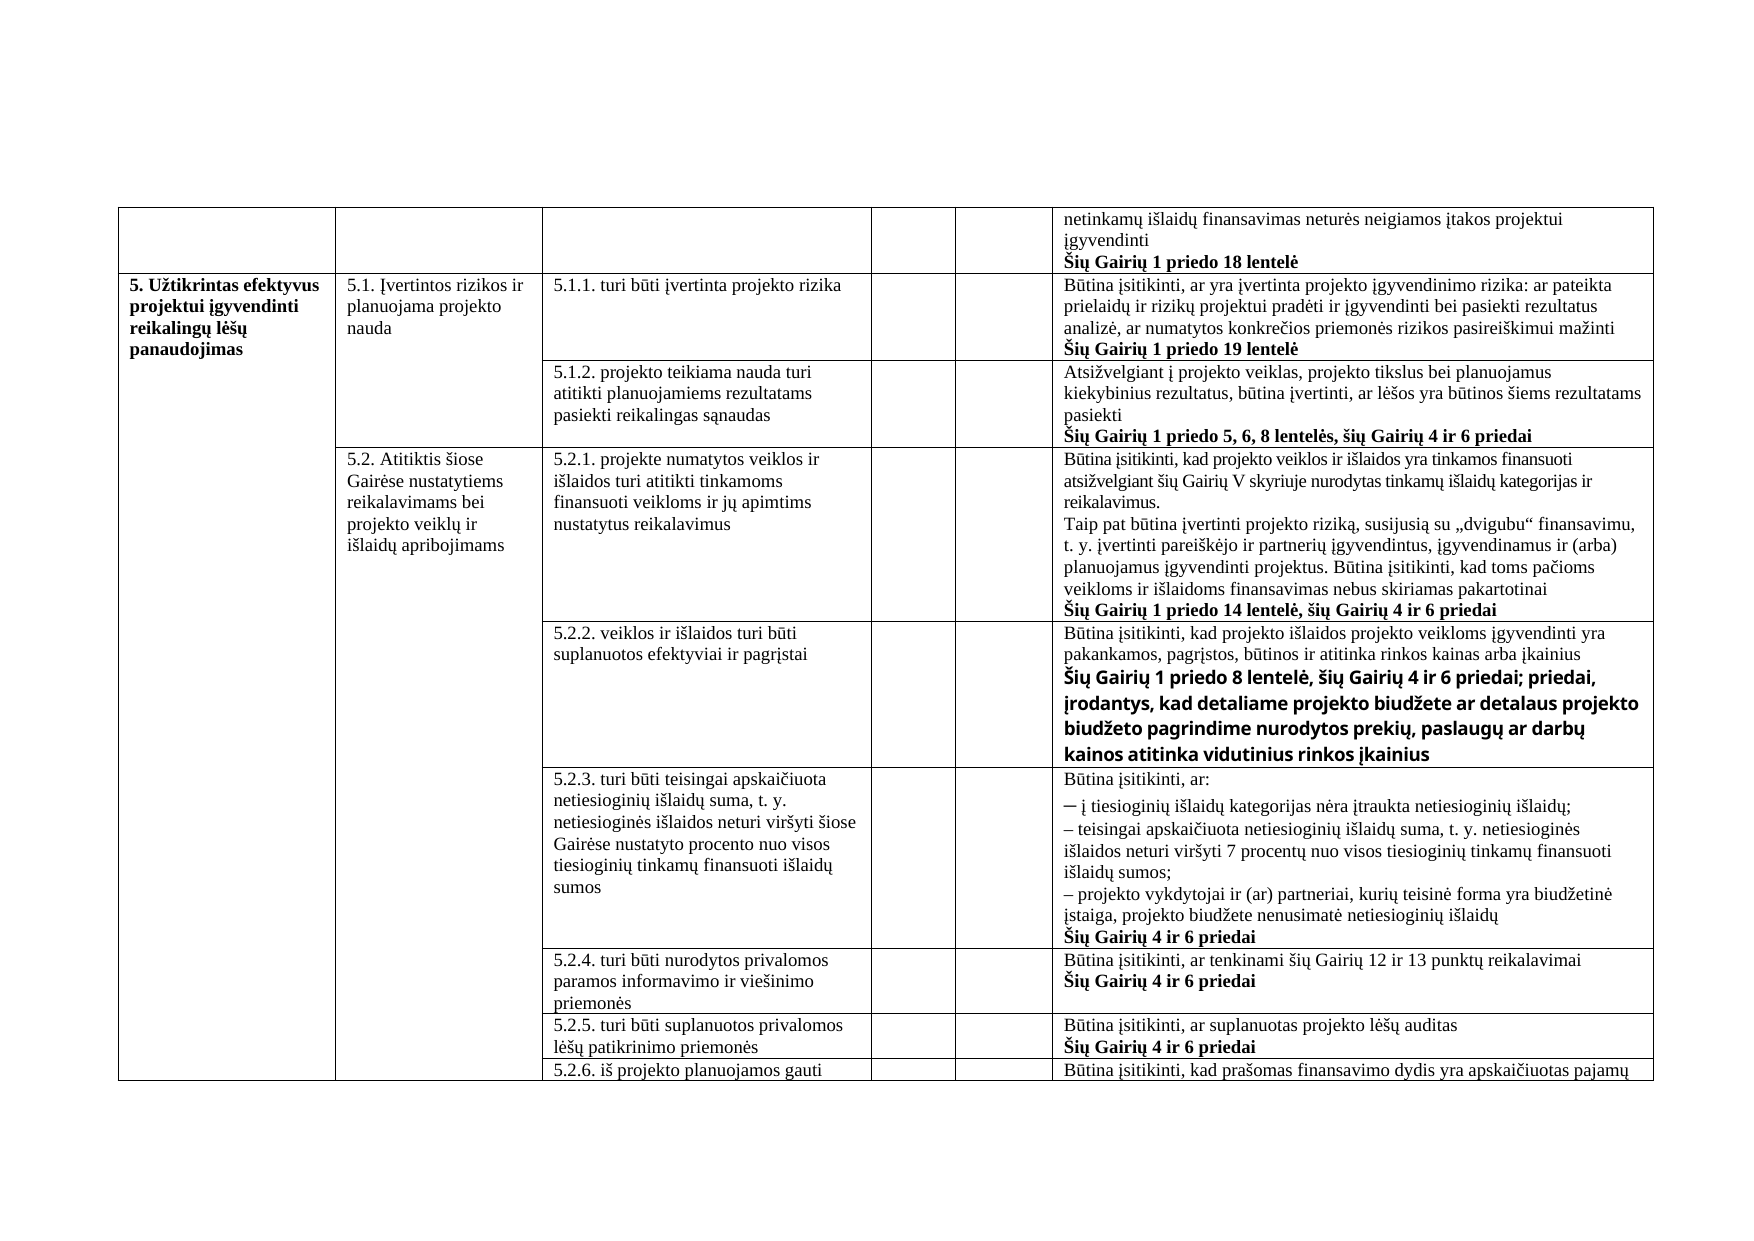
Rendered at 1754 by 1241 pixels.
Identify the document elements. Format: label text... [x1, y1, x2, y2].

table_cell Būtina įsitikinti, ar tenkinami šių Gairių 12 ir 13 punktų reikalavimai Šių Gairių 4 ir 6 priedai [1053, 949, 1653, 1013]
table_cell [956, 768, 1052, 947]
table_cell Būtina įsitikinti, ar suplanuotas projekto lėšų auditas Šių Gairių 4 ir 6 priedai [1053, 1014, 1653, 1057]
table_cell [956, 1059, 1052, 1080]
table_cell [956, 949, 1052, 1013]
table_cell 5. Užtikrintas efektyvus projektui įgyvendinti reikalingų lėšų panaudojimas [119, 274, 335, 1080]
table_cell 5.2. Atitiktis šiose Gairėse nustatytiems reikalavimams bei projekto veiklų ir išlaidų apribojimams [336, 448, 542, 1080]
table_cell 5.2.1. projekte numatytos veiklos ir išlaidos turi atitikti tinkamoms finansuoti veikloms ir jų apimtims nustatytus reikalavimus [543, 448, 871, 621]
table_cell Būtina įsitikinti, kad projekto išlaidos projekto veikloms įgyvendinti yra pakankamos, pagrįstos, būtinos ir atitinka rinkos kainas arba įkainius Šių Gairių 1 priedo 8 lentelė, šių Gairių 4 ir 6 priedai; priedai, įrodantys, kad detaliame projekto biudžete ar detalaus projekto biudžeto pagrindime nurodytos prekių, paslaugų ar darbų kainos atitinka vidutinius rinkos įkainius [1053, 622, 1653, 767]
table_cell [543, 208, 871, 272]
table_cell Būtina įsitikinti, ar yra įvertinta projekto įgyvendinimo rizika: ar pateikta prielaidų ir rizikų projektui pradėti ir įgyvendinti bei pasiekti rezultatus analizė, ar numatytos konkrečios priemonės rizikos pasireiškimui mažinti Šių Gairių 1 priedo 19 lentelė [1053, 274, 1653, 360]
table_cell [872, 1014, 955, 1057]
table_cell [872, 361, 955, 447]
table_cell [872, 274, 955, 360]
table_cell Atsižvelgiant į projekto veiklas, projekto tikslus bei planuojamus kiekybinius rezultatus, būtina įvertinti, ar lėšos yra būtinos šiems rezultatams pasiekti Šių Gairių 1 priedo 5, 6, 8 lentelės, šių Gairių 4 ir 6 priedai [1053, 361, 1653, 447]
table_cell [119, 208, 335, 272]
table_cell [956, 448, 1052, 621]
table_cell 5.1. Įvertintos rizikos ir planuojama projekto nauda [336, 274, 542, 447]
table_cell [872, 768, 955, 947]
table_cell [872, 622, 955, 767]
table_cell 5.2.6. iš projekto planuojamos gauti [543, 1059, 871, 1080]
table_cell [872, 208, 955, 272]
table_cell [956, 274, 1052, 360]
table_cell [872, 448, 955, 621]
table_cell [956, 1014, 1052, 1057]
table_cell 5.2.4. turi būti nurodytos privalomos paramos informavimo ir viešinimo priemonės [543, 949, 871, 1013]
table_cell [872, 1059, 955, 1080]
table_cell 5.1.1. turi būti įvertinta projekto rizika [543, 274, 871, 360]
table_cell netinkamų išlaidų finansavimas neturės neigiamos įtakos projektui įgyvendinti Šių Gairių 1 priedo 18 lentelė [1053, 208, 1653, 272]
table_cell 5.1.2. projekto teikiama nauda turi atitikti planuojamiems rezultatams pasiekti reikalingas sąnaudas [543, 361, 871, 447]
table_cell 5.2.2. veiklos ir išlaidos turi būti suplanuotos efektyviai ir pagrįstai [543, 622, 871, 767]
table_cell [956, 361, 1052, 447]
table_cell [336, 208, 542, 272]
table_cell [956, 622, 1052, 767]
table_cell [872, 949, 955, 1013]
table_cell Būtina įsitikinti, kad prašomas finansavimo dydis yra apskaičiuotas pajamų [1053, 1059, 1653, 1080]
table_cell Būtina įsitikinti, ar: – į tiesioginių išlaidų kategorijas nėra įtraukta netiesioginių išlaidų; – teisingai apskaičiuota netiesioginių išlaidų suma, t. y. netiesioginės išlaidos neturi viršyti 7 procentų nuo visos tiesioginių tinkamų finansuoti išlaidų sumos; – projekto vykdytojai ir (ar) partneriai, kurių teisinė forma yra biudžetinė įstaiga, projekto biudžete nenusimatė netiesioginių išlaidų Šių Gairių 4 ir 6 priedai [1053, 768, 1653, 947]
table_cell 5.2.3. turi būti teisingai apskaičiuota netiesioginių išlaidų suma, t. y. netiesioginės išlaidos neturi viršyti šiose Gairėse nustatyto procento nuo visos tiesioginių tinkamų finansuoti išlaidų sumos [543, 768, 871, 947]
table_cell Būtina įsitikinti, kad projekto veiklos ir išlaidos yra tinkamos finansuoti atsižvelgiant šių Gairių V skyriuje nurodytas tinkamų išlaidų kategorijas ir reikalavimus. Taip pat būtina įvertinti projekto riziką, susijusią su „dvigubu“ finansavimu, t. y. įvertinti pareiškėjo ir partnerių įgyvendintus, įgyvendinamus ir (arba) planuojamus įgyvendinti projektus. Būtina įsitikinti, kad toms pačioms veikloms ir išlaidoms finansavimas nebus skiriamas pakartotinai Šių Gairių 1 priedo 14 lentelė, šių Gairių 4 ir 6 priedai [1053, 448, 1653, 621]
table_cell [956, 208, 1052, 272]
table_cell 5.2.5. turi būti suplanuotos privalomos lėšų patikrinimo priemonės [543, 1014, 871, 1057]
